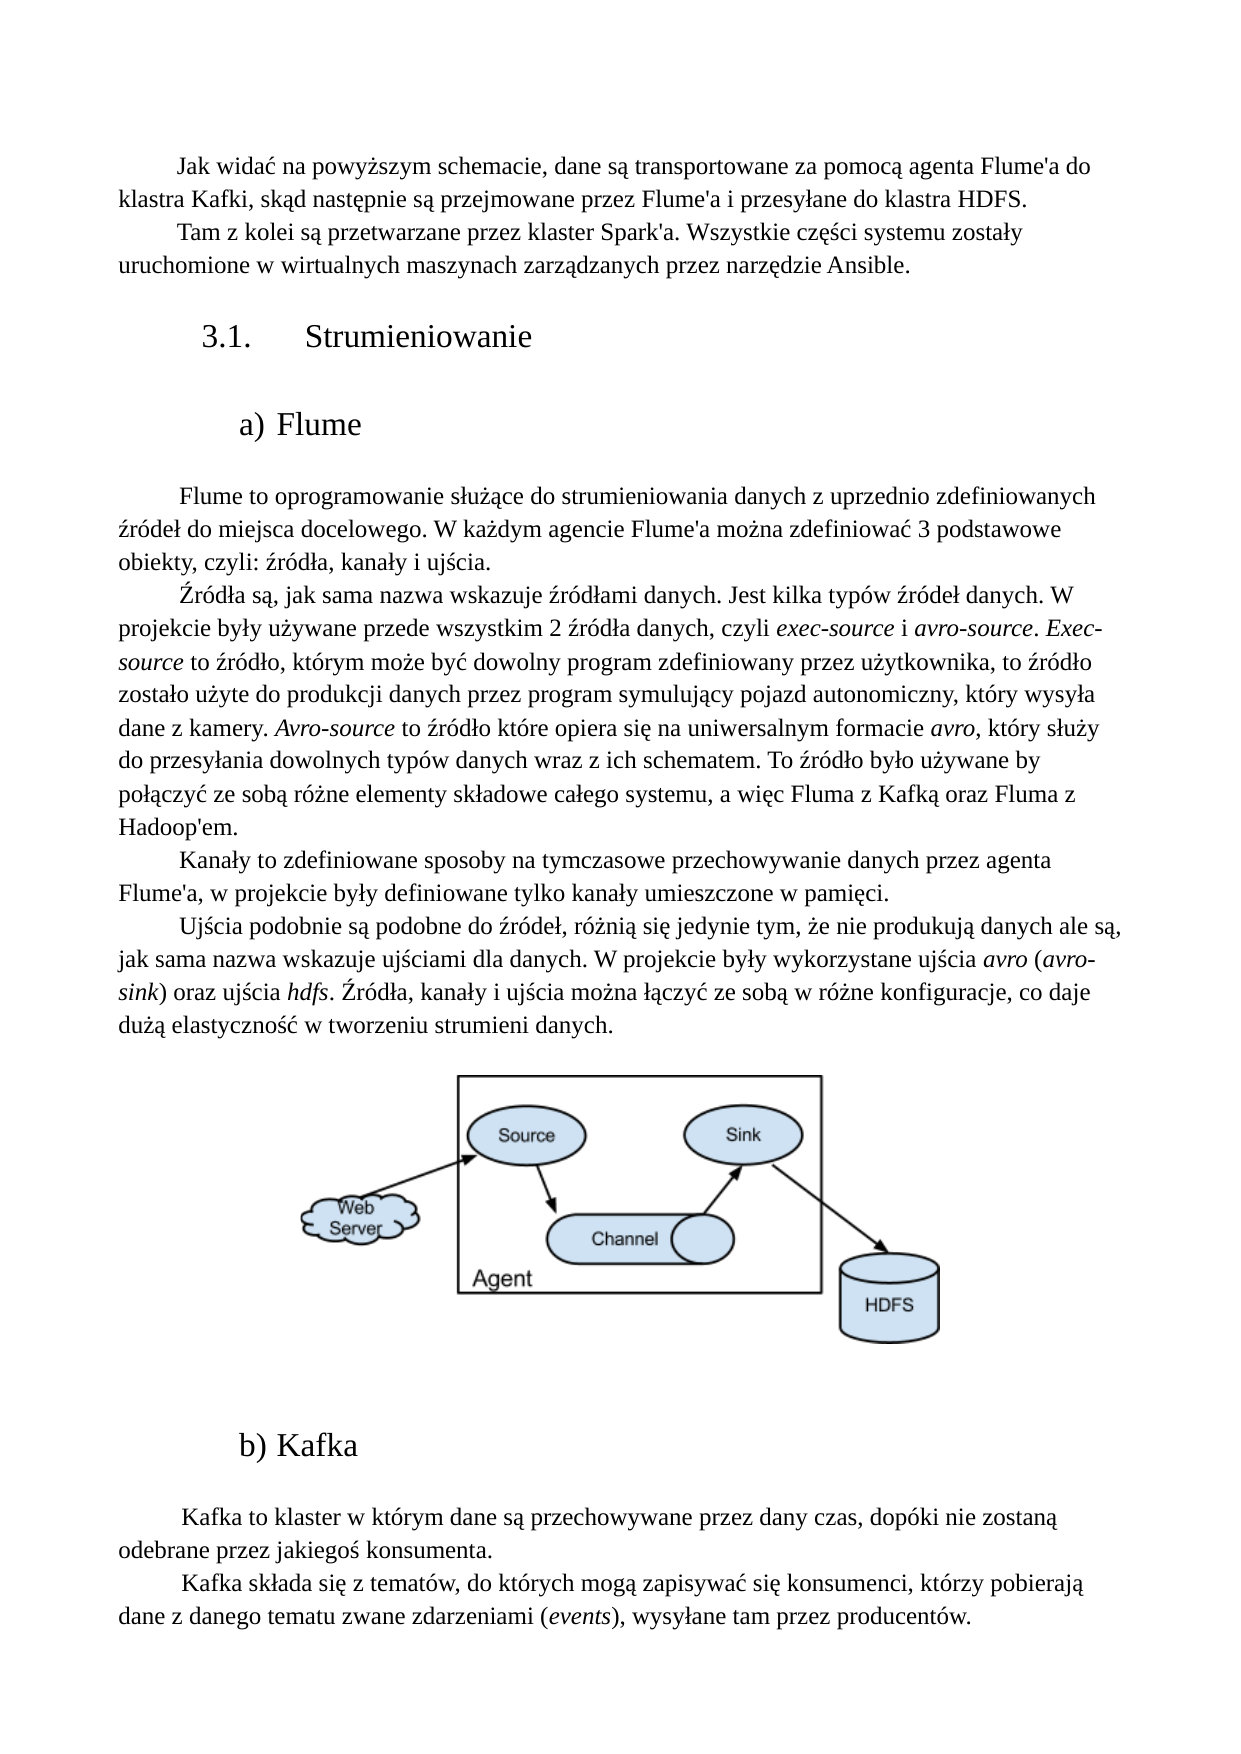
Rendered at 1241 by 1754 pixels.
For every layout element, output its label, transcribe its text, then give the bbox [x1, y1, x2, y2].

picture [300, 1075, 940, 1344]
text Flume to oprogramowanie służące do strumieniowania danych z uprzednio zdefiniowanych źródeł do miejsca docelowego. W każdym agencie Flume'a można zdefiniować 3 podstawowe obiekty, czyli: źródła, kanały i ujścia. [118, 481, 1122, 576]
text Kanały to zdefiniowane sposoby na tymczasowe przechowywanie danych przez agenta Flume'a, w projekcie były definiowane tylko kanały umieszczone w pamięci. [118, 845, 1122, 906]
text Ujścia podobnie są podobne do źródeł, różnią się jedynie tym, że nie produkują danych ale są, jak sama nazwa wskazuje ujściami dla danych. W projekcie były wykorzystane ujścia avro (avro-sink) oraz ujścia hdfs. Źródła, kanały i ujścia można łączyć ze sobą w różne konfiguracje, co daje dużą elastyczność w tworzeniu strumieni danych. [118, 911, 1122, 1038]
list Kafka [231, 1425, 1122, 1463]
text Kafka składa się z tematów, do których mogą zapisywać się konsumenci, którzy pobierają dane z danego tematu zwane zdarzeniami (events), wysyłane tam przez producentów. [118, 1568, 1122, 1630]
text Kafka to klaster w którym dane są przechowywane przez dany czas, dopóki nie zostaną odebrane przez jakiegoś konsumenta. [118, 1502, 1122, 1564]
list Strumieniowanie [193, 316, 1122, 354]
text Tam z kolei są przetwarzane przez klaster Spark'a. Wszystkie części systemu zostały uruchomione w wirtualnych maszynach zarządzanych przez narzędzie Ansible. [118, 217, 1122, 279]
text Jak widać na powyższym schemacie, dane są transportowane za pomocą agenta Flume'a do klastra Kafki, skąd następnie są przejmowane przez Flume'a i przesyłane do klastra HDFS. [118, 151, 1122, 213]
text Źródła są, jak sama nazwa wskazuje źródłami danych. Jest kilka typów źródeł danych. W projekcie były używane przede wszystkim 2 źródła danych, czyli exec-source i avro-source. Exec-source to źródło, którym może być dowolny program zdefiniowany przez użytkownika, to źródło zostało użyte do produkcji danych przez program symulujący pojazd autonomiczny, który wysyła dane z kamery. Avro-source to źródło które opiera się na uniwersalnym formacie avro, który służy do przesyłania dowolnych typów danych wraz z ich schematem. To źródło było używane by połączyć ze sobą różne elementy składowe całego systemu, a więc Fluma z Kafką oraz Fluma z Hadoop'em. [118, 581, 1122, 840]
list Flume [231, 404, 1122, 443]
